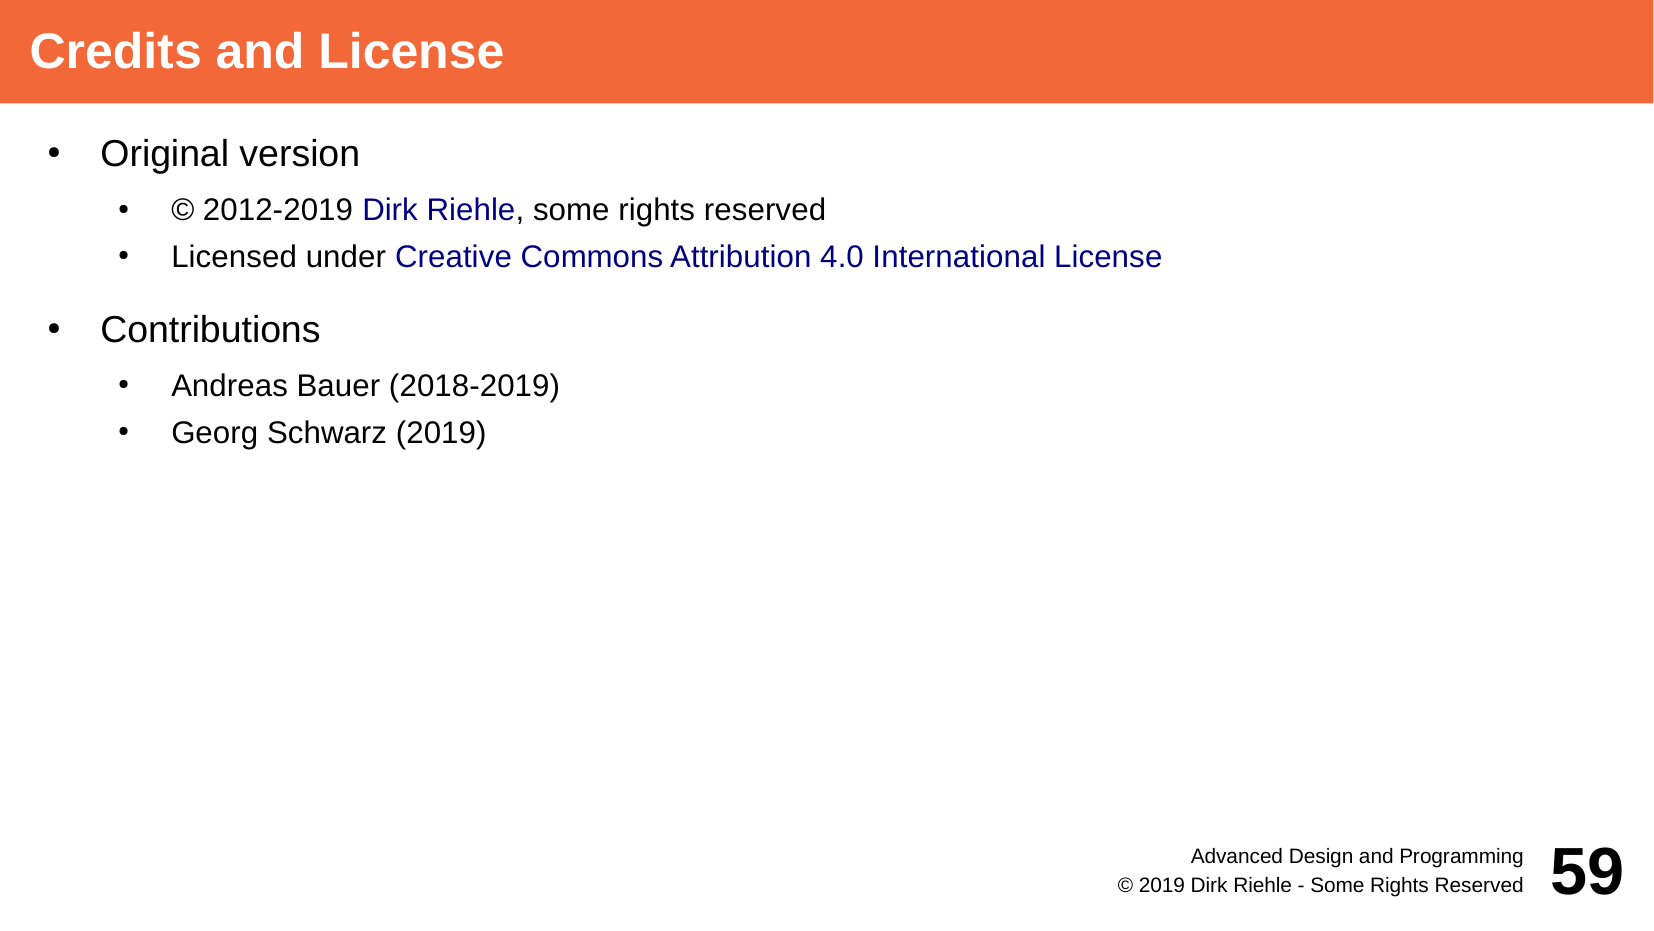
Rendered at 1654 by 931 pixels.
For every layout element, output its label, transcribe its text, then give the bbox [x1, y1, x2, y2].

title Credits and License [0, 0, 1654, 104]
list Original version © 2012-2019 Dirk Riehle, some rights reserved Licensed under Creative Commons Attribution 4.0 International License Contributions Andreas Bauer (2018-2019) Georg Schwarz (2019) [29, 132, 1625, 813]
